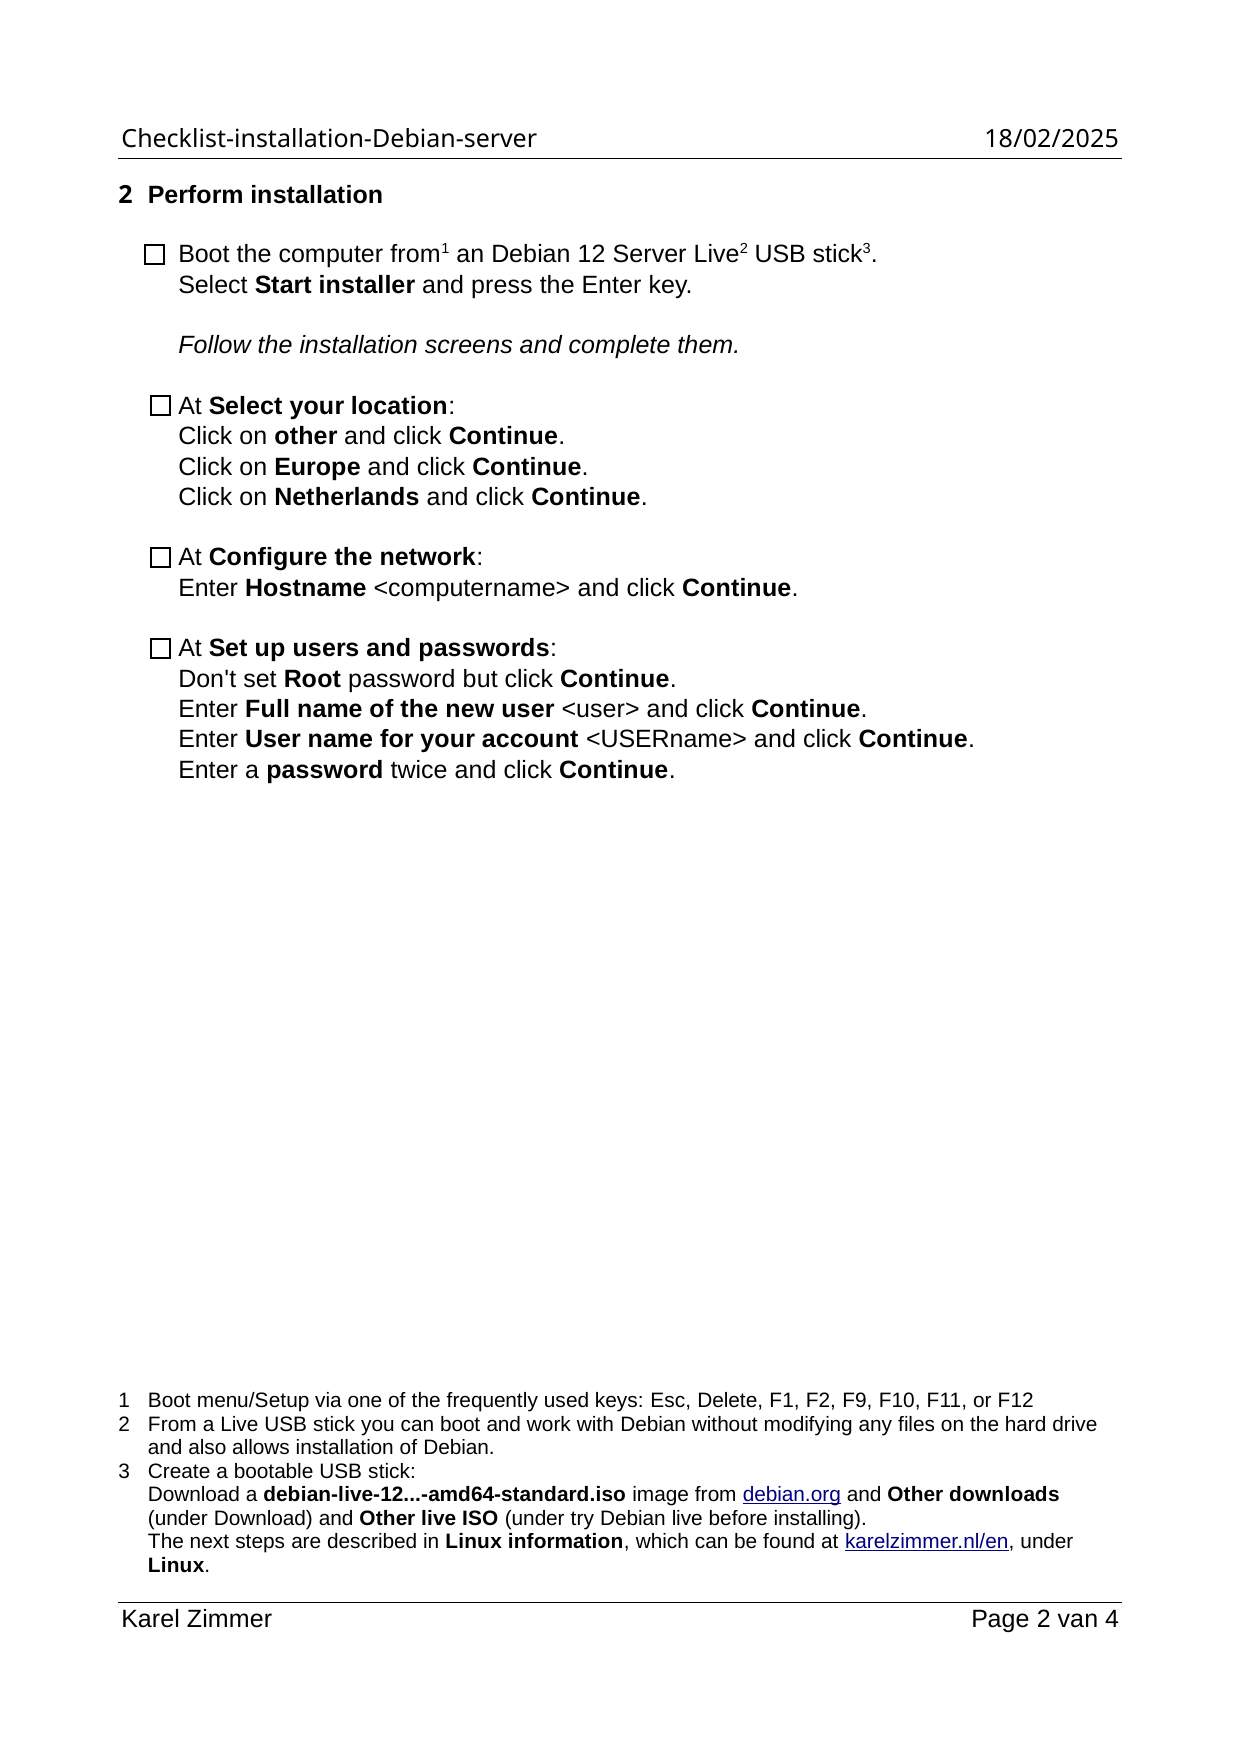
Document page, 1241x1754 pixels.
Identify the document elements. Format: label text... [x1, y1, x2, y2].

table_cell [142, 754, 177, 785]
list Perform installation [118, 177, 1122, 211]
table_cell [124, 300, 142, 330]
table_cell [142, 664, 177, 694]
table_cell Enter User name for your account <USERname> and click Continue. [177, 724, 1122, 754]
table_cell Follow the installation screens and complete them. [177, 330, 1122, 360]
table_cell [124, 451, 142, 482]
table_cell [124, 724, 142, 754]
table_header Boot the computer from an Debian 12 Server Live USB stick. [177, 239, 1122, 269]
table_cell [124, 360, 142, 391]
table_cell [142, 482, 177, 512]
table_cell [142, 330, 177, 360]
table_cell Click on Netherlands and click Continue. [177, 482, 1122, 512]
table_cell Click on other and click Continue. [177, 421, 1122, 451]
table_cell [124, 542, 142, 572]
table_cell [124, 633, 142, 663]
table_cell [142, 300, 177, 330]
table_cell [177, 512, 1122, 542]
table_cell Select Start installer and press the Enter key. [177, 269, 1122, 300]
table_cell Enter Hostname <computername> and click Continue. [177, 573, 1122, 603]
table_cell [124, 482, 142, 512]
table_cell [142, 391, 177, 421]
table_cell [142, 451, 177, 482]
table_cell Click on Europe and click Continue. [177, 451, 1122, 482]
table_cell [142, 603, 177, 633]
table_cell [124, 391, 142, 421]
table_header [124, 239, 142, 269]
table_cell [142, 512, 177, 542]
table_cell [124, 664, 142, 694]
table_cell [142, 421, 177, 451]
table_cell [142, 269, 177, 300]
table_cell [124, 330, 142, 360]
table_cell [124, 269, 142, 300]
table_cell [142, 633, 177, 663]
table_cell [124, 754, 142, 785]
table_header [142, 239, 177, 269]
table_cell At Select your location: [177, 391, 1122, 421]
table_cell [177, 603, 1122, 633]
table_cell [124, 573, 142, 603]
table_cell [124, 421, 142, 451]
table_cell [177, 300, 1122, 330]
table_cell At Configure the network: [177, 542, 1122, 572]
table_cell [142, 542, 177, 572]
table_cell [124, 512, 142, 542]
table_cell [177, 360, 1122, 391]
table_cell [142, 724, 177, 754]
table_cell Enter a password twice and click Continue. [177, 754, 1122, 785]
table_cell At Set up users and passwords: [177, 633, 1122, 663]
table_cell [124, 694, 142, 724]
table_cell [124, 603, 142, 633]
table_cell [142, 360, 177, 391]
table_cell Don't set Root password but click Continue. [177, 664, 1122, 694]
table_cell [142, 694, 177, 724]
table_cell [142, 573, 177, 603]
table_cell Enter Full name of the new user <user> and click Continue. [177, 694, 1122, 724]
